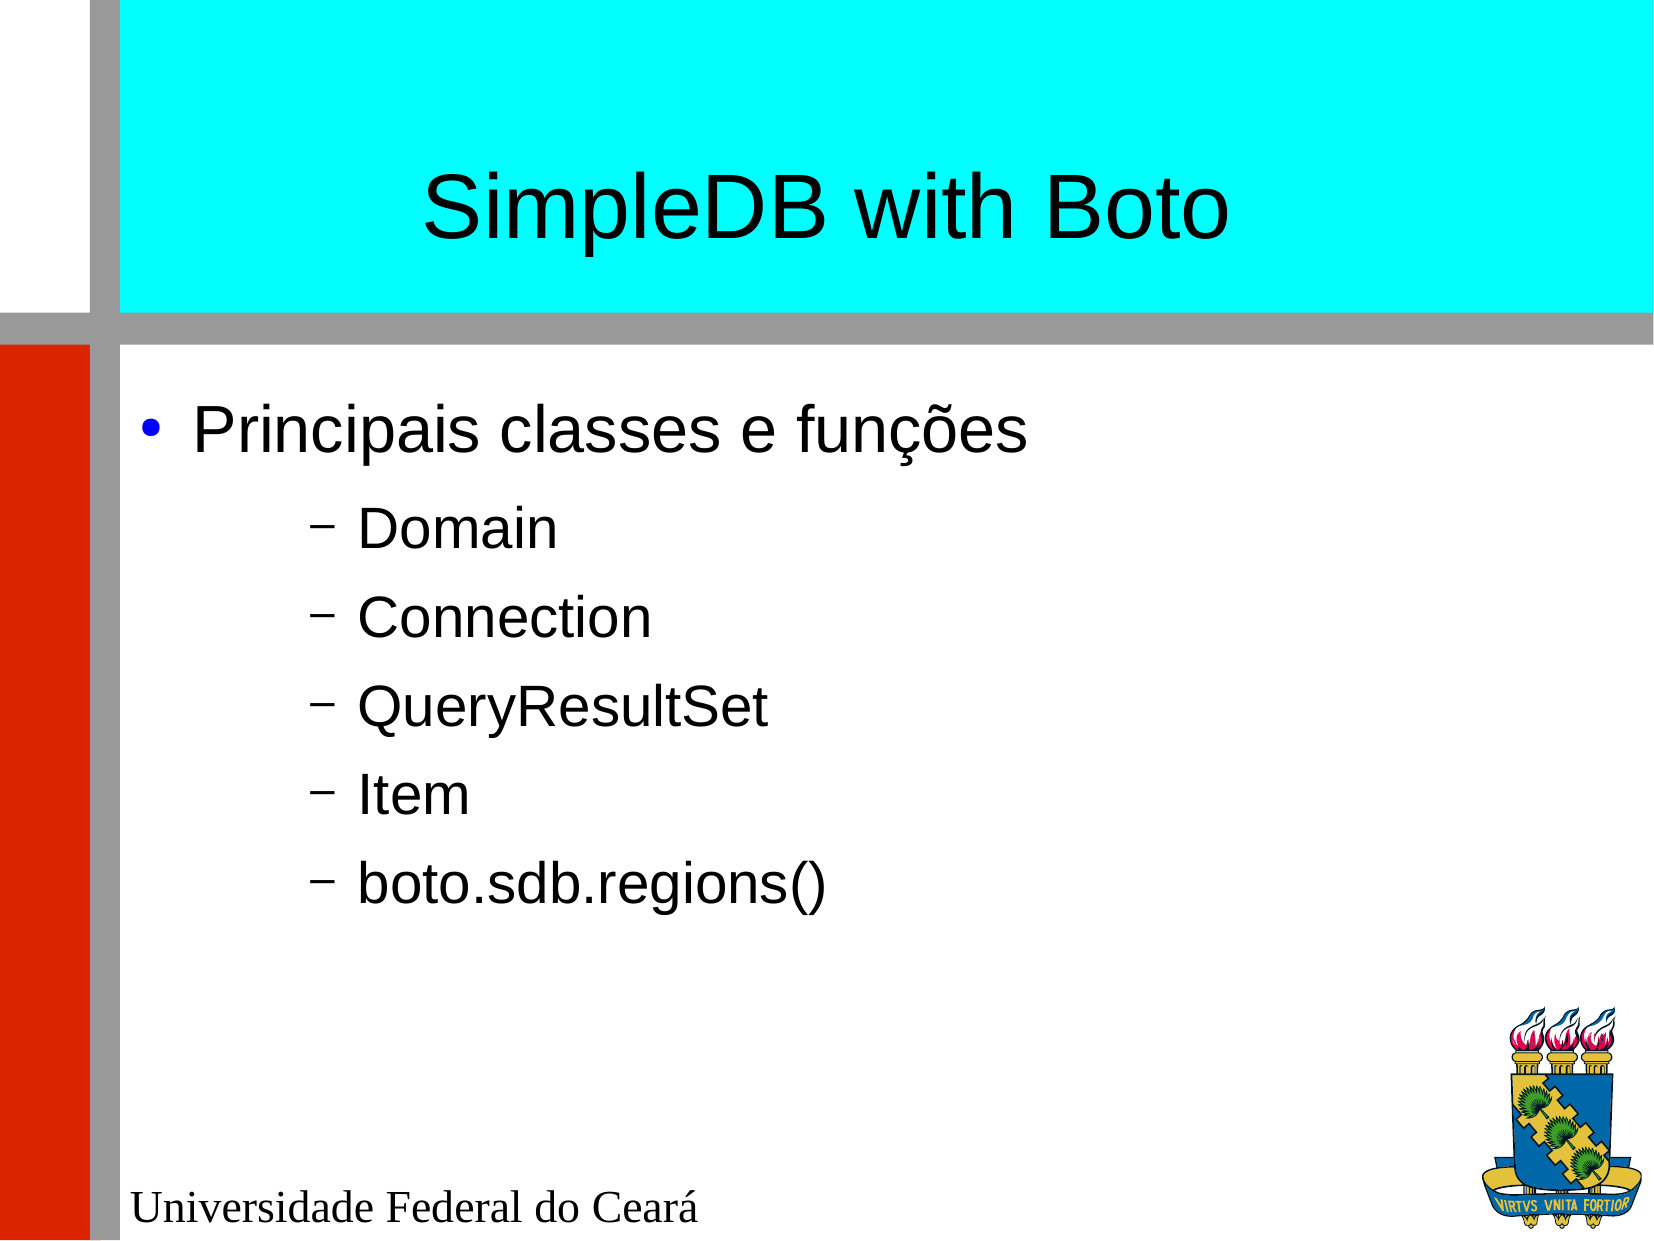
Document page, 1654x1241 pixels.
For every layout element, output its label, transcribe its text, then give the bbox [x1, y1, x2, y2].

title SimpleDB with Boto [121, 102, 1534, 310]
list Principais classes e funções Domain Connection QueryResultSet Item boto.sdb.regions() [121, 391, 1534, 1111]
